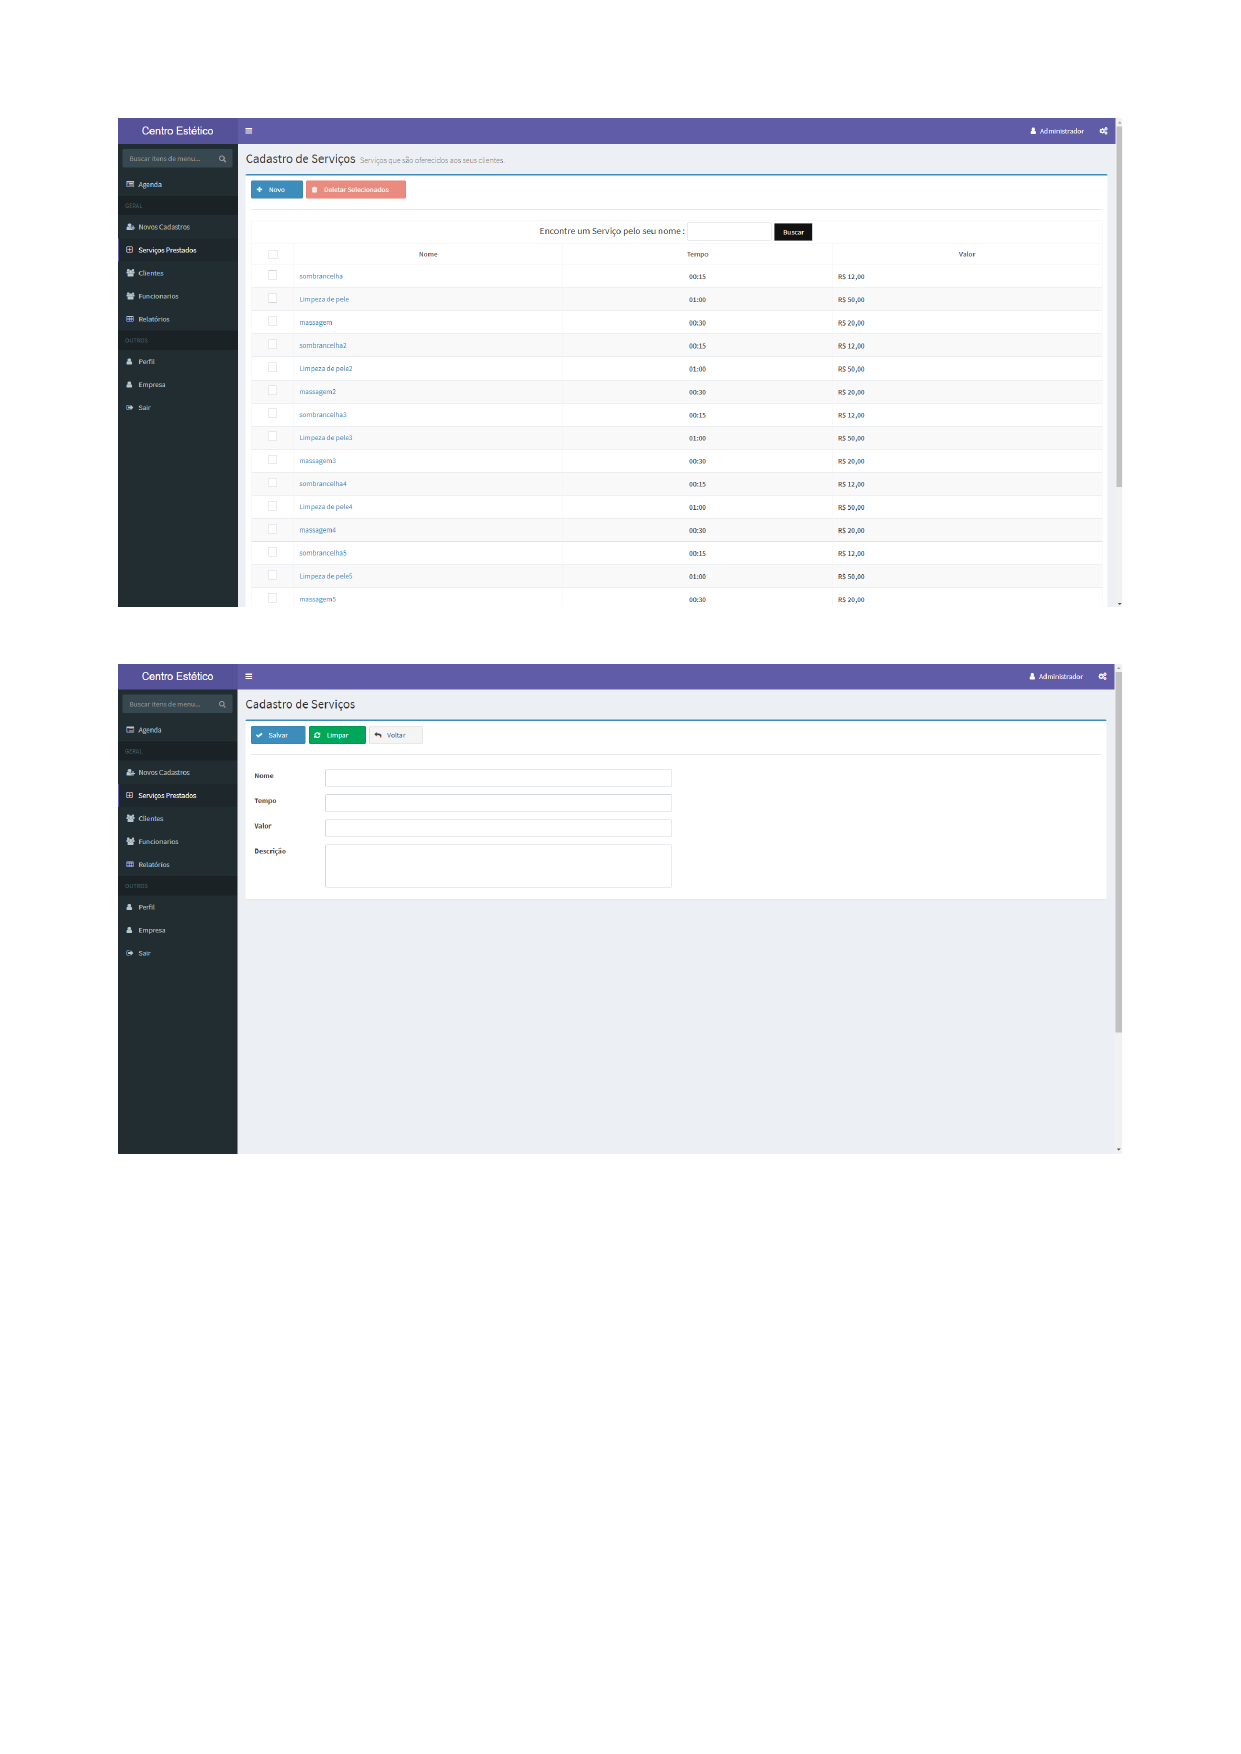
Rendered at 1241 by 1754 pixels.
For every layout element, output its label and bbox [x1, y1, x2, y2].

picture [118, 118, 1123, 607]
picture [118, 664, 1123, 1154]
